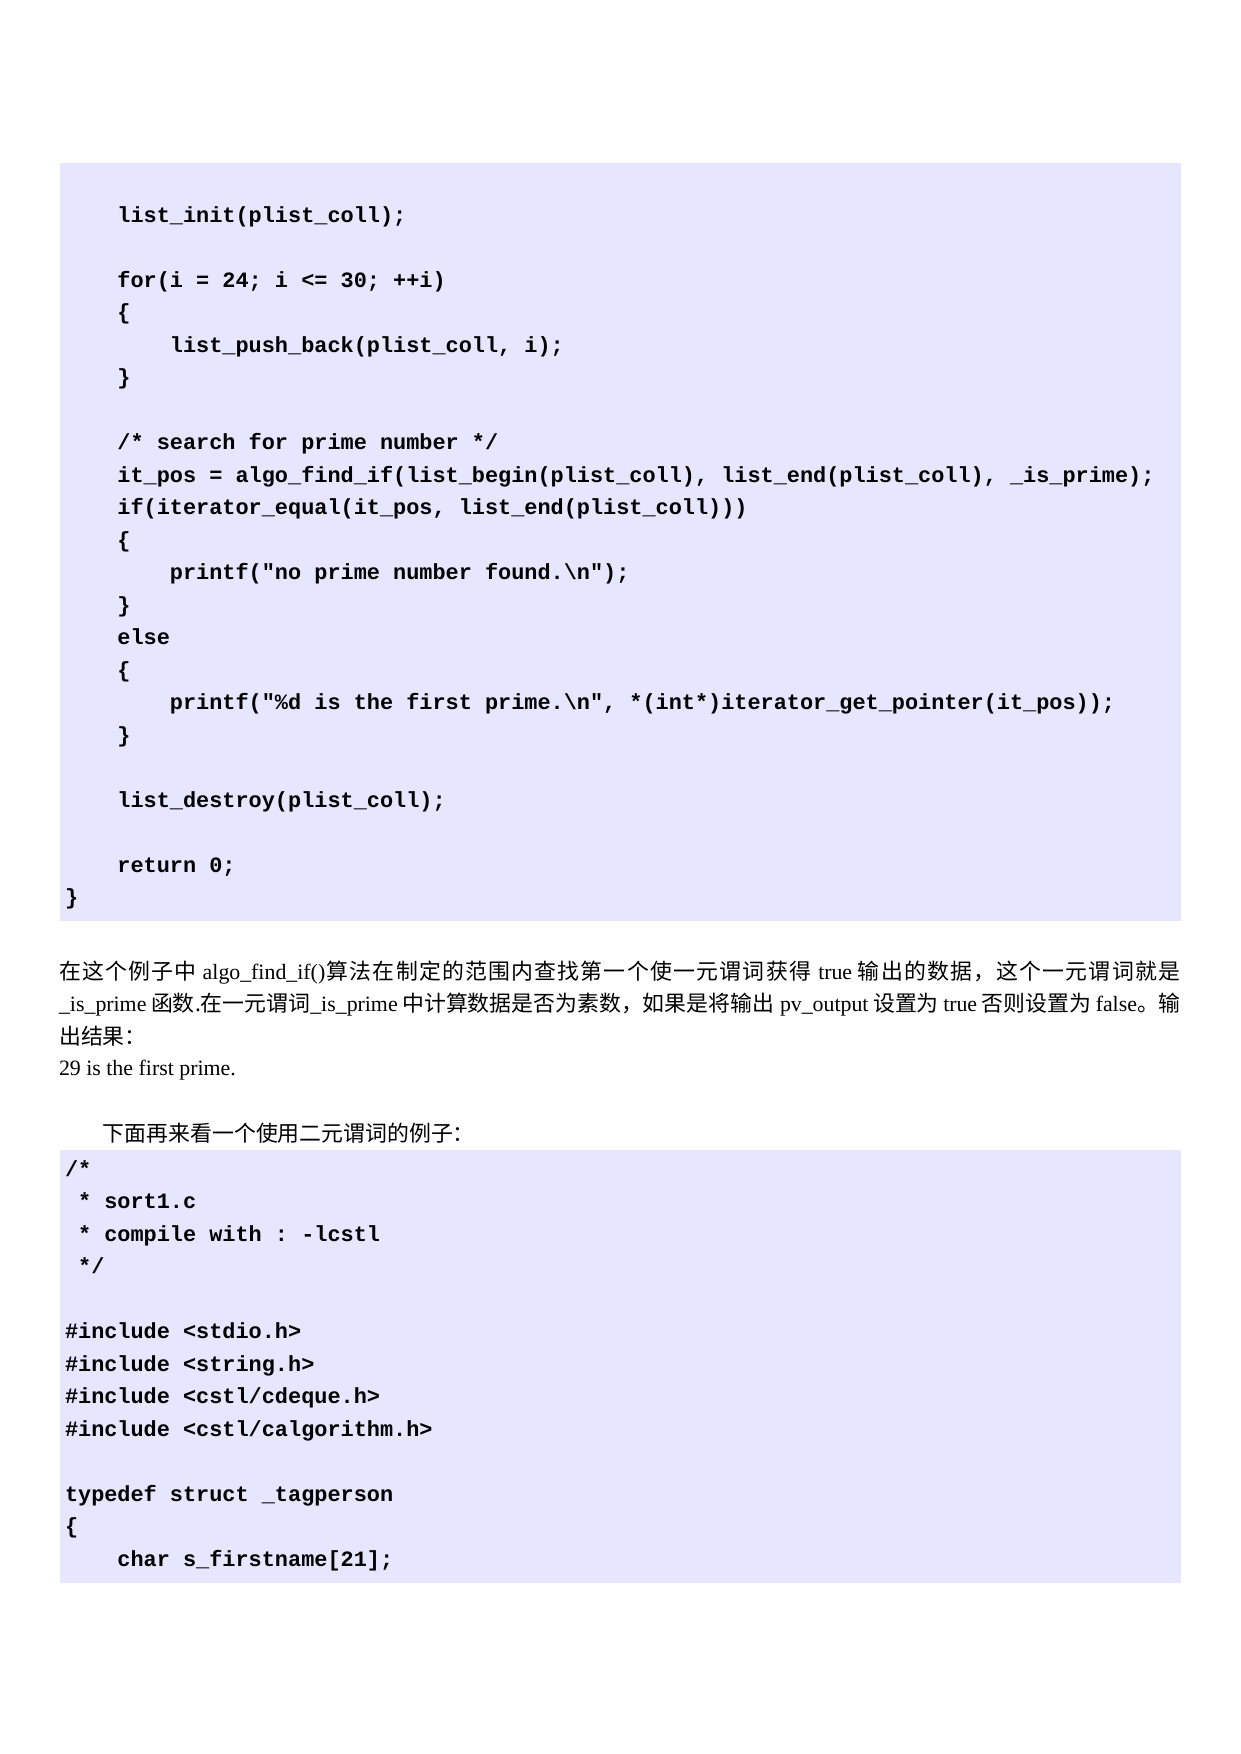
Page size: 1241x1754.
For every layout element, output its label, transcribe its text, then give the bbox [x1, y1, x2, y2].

table_header /* * sort1.c * compile with : -lcstl */ #include <stdio.h> #include <string.h> #include <cstl/cdeque.h> #include <cstl/calgorithm.h> typedef struct _tagperson { char s_firstname[21]; [60, 1150, 1181, 1583]
table_header list_init(plist_coll); for(i = 24; i <= 30; ++i) { list_push_back(plist_coll, i); } /* search for prime number */ it_pos = algo_find_if(list_begin(plist_coll), list_end(plist_coll), _is_prime); if(iterator_equal(it_pos, list_end(plist_coll))) { printf("no prime number found.\n"); } else { printf("%d is the first prime.\n", *(int*)iterator_get_pointer(it_pos)); } list_destroy(plist_coll); return 0; } [60, 163, 1181, 921]
text 29 is the first prime. [59, 1051, 1181, 1083]
text 在这个例子中algo_find_if()算法在制定的范围内查找第一个使一元谓词获得true输出的数据，这个一元谓词就是_is_prime函数.在一元谓词_is_prime中计算数据是否为素数，如果是将输出pv_output设置为true否则设置为false。输出结果： [59, 953, 1181, 1051]
text 下面再来看一个使用二元谓词的例子： [59, 1116, 1181, 1148]
